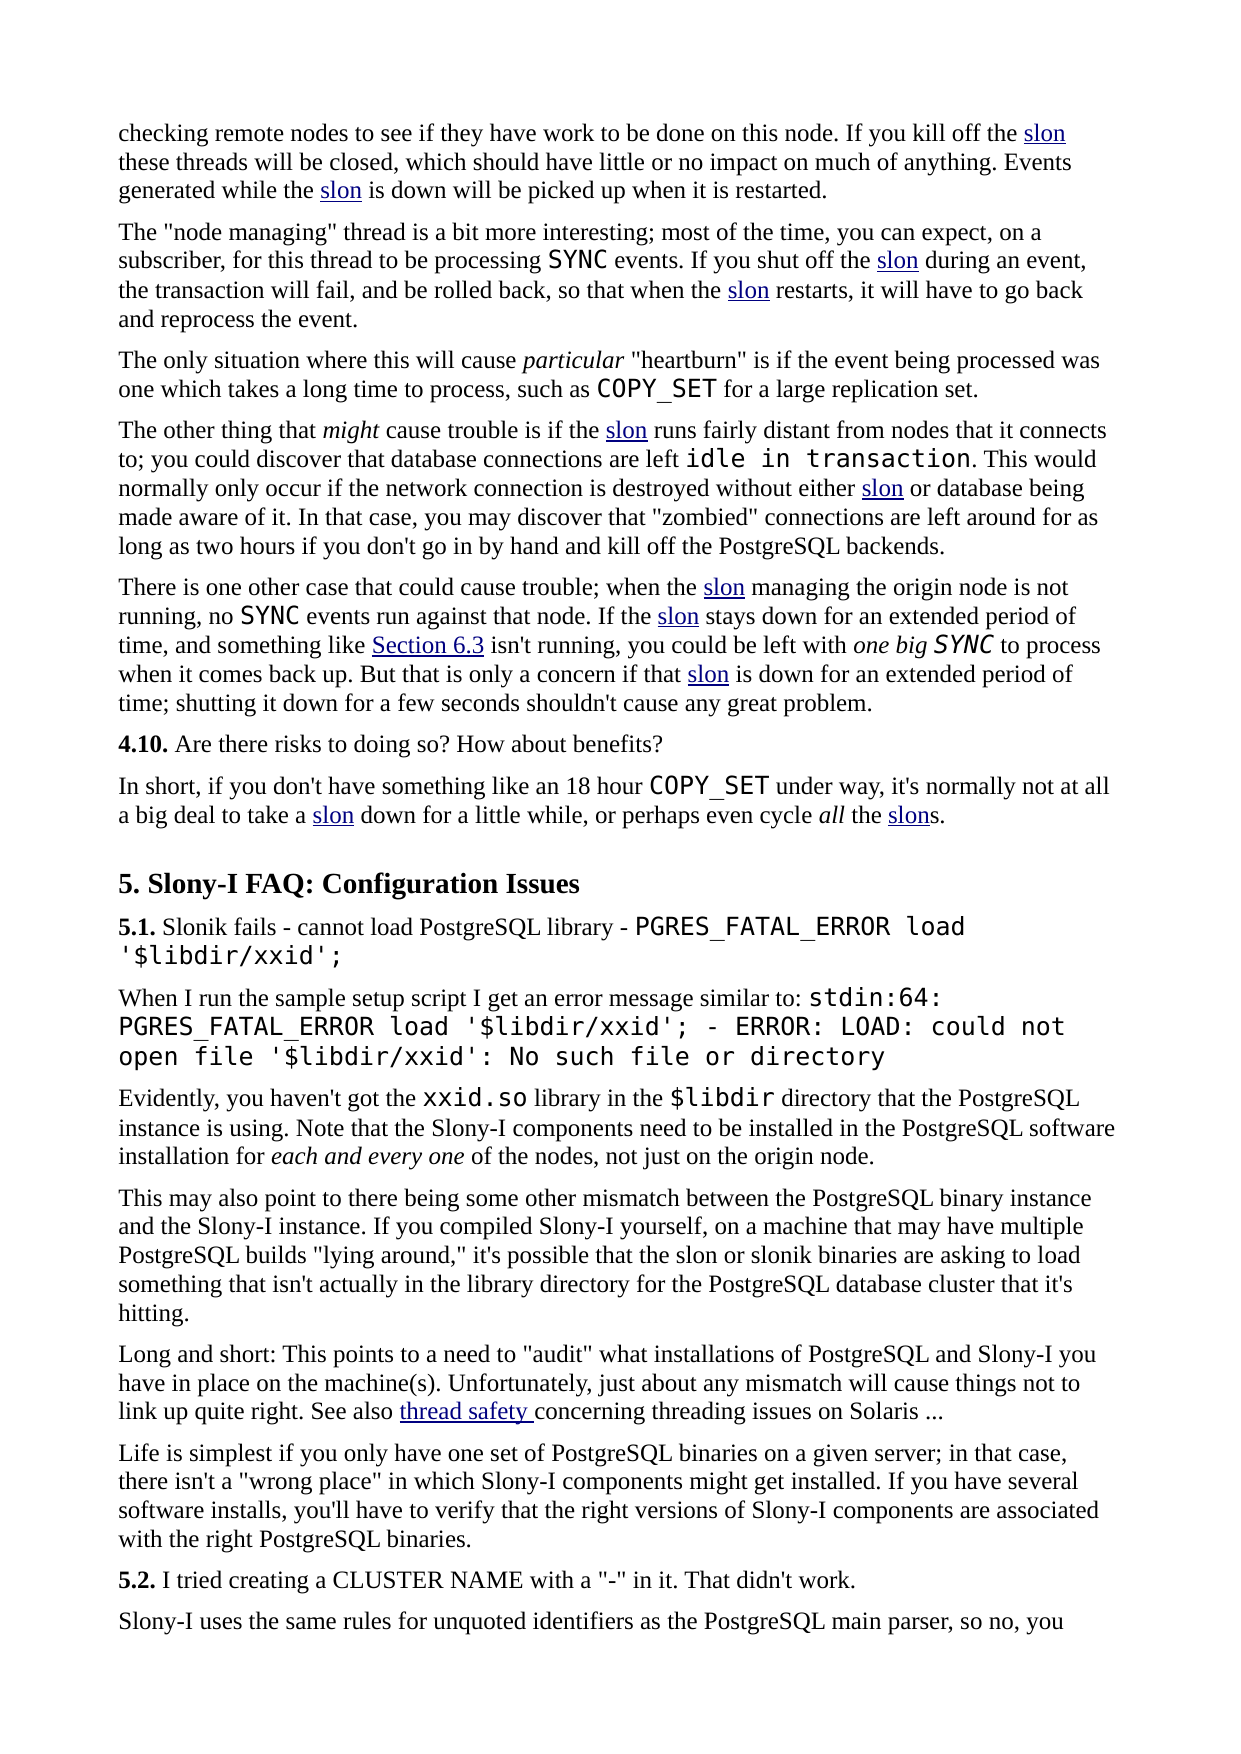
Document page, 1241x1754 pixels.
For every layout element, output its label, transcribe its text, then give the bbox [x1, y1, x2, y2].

text There is one other case that could cause trouble; when the slon managing the origin node is not running, no SYNC events run against that node. If the slon stays down for an extended period of time, and something like Section 6.3 isn't running, you could be left with one big SYNC to process when it comes back up. But that is only a concern if that slon is down for an extended period of time; shutting it down for a few seconds shouldn't cause any great problem. [118, 572, 1122, 717]
text When I run the sample setup script I get an error message similar to: stdin:64: PGRES_FATAL_ERROR load '$libdir/xxid'; - ERROR: LOAD: could not open file '$libdir/xxid': No such file or directory [118, 983, 1122, 1071]
text The other thing that might cause trouble is if the slon runs fairly distant from nodes that it connects to; you could discover that database connections are left idle in transaction. This would normally only occur if the network connection is destroyed without either slon or database being made aware of it. In that case, you may discover that "zombied" connections are left around for as long as two hours if you don't go in by hand and kill off the PostgreSQL backends. [118, 415, 1122, 560]
text The only situation where this will cause particular "heartburn" is if the event being processed was one which takes a long time to process, such as COPY_SET for a large replication set. [118, 345, 1122, 403]
text The "node managing" thread is a bit more interesting; most of the time, you can expect, on a subscriber, for this thread to be processing SYNC events. If you shut off the slon during an event, the transaction will fail, and be rolled back, so that when the slon restarts, it will have to go back and reprocess the event. [118, 217, 1122, 332]
text In short, if you don't have something like an 18 hour COPY_SET under way, it's normally not at all a big deal to take a slon down for a little while, or perhaps even cycle all the slons. [118, 771, 1122, 829]
text checking remote nodes to see if they have work to be done on this node. If you kill off the slon these threads will be closed, which should have little or no impact on much of anything. Events generated while the slon is down will be picked up when it is restarted. [118, 118, 1122, 204]
text Slony-I uses the same rules for unquoted identifiers as the PostgreSQL main parser, so no, you [118, 1606, 1122, 1635]
text 4.10. Are there risks to doing so? How about benefits? [118, 729, 1122, 758]
text This may also point to there being some other mismatch between the PostgreSQL binary instance and the Slony-I instance. If you compiled Slony-I yourself, on a machine that may have multiple PostgreSQL builds "lying around," it's possible that the slon or slonik binaries are asking to load something that isn't actually in the library directory for the PostgreSQL database cluster that it's hitting. [118, 1183, 1122, 1326]
text 5.2. I tried creating a CLUSTER NAME with a "-" in it. That didn't work. [118, 1565, 1122, 1594]
text Life is simplest if you only have one set of PostgreSQL binaries on a given server; in that case, there isn't a "wrong place" in which Slony-I components might get installed. If you have several software installs, you'll have to verify that the right versions of Slony-I components are associated with the right PostgreSQL binaries. [118, 1438, 1122, 1553]
text 5.1. Slonik fails - cannot load PostgreSQL library - PGRES_FATAL_ERROR load '$libdir/xxid'; [118, 912, 1122, 971]
text Evidently, you haven't got the xxid.so library in the $libdir directory that the PostgreSQL instance is using. Note that the Slony-I components need to be installed in the PostgreSQL software installation for each and every one of the nodes, not just on the origin node. [118, 1083, 1122, 1170]
text Long and short: This points to a need to "audit" what installations of PostgreSQL and Slony-I you have in place on the machine(s). Unfortunately, just about any mismatch will cause things not to link up quite right. See also thread safety concerning threading issues on Solaris ... [118, 1339, 1122, 1425]
subtitle 5. Slony-I FAQ: Configuration Issues [118, 866, 1122, 900]
